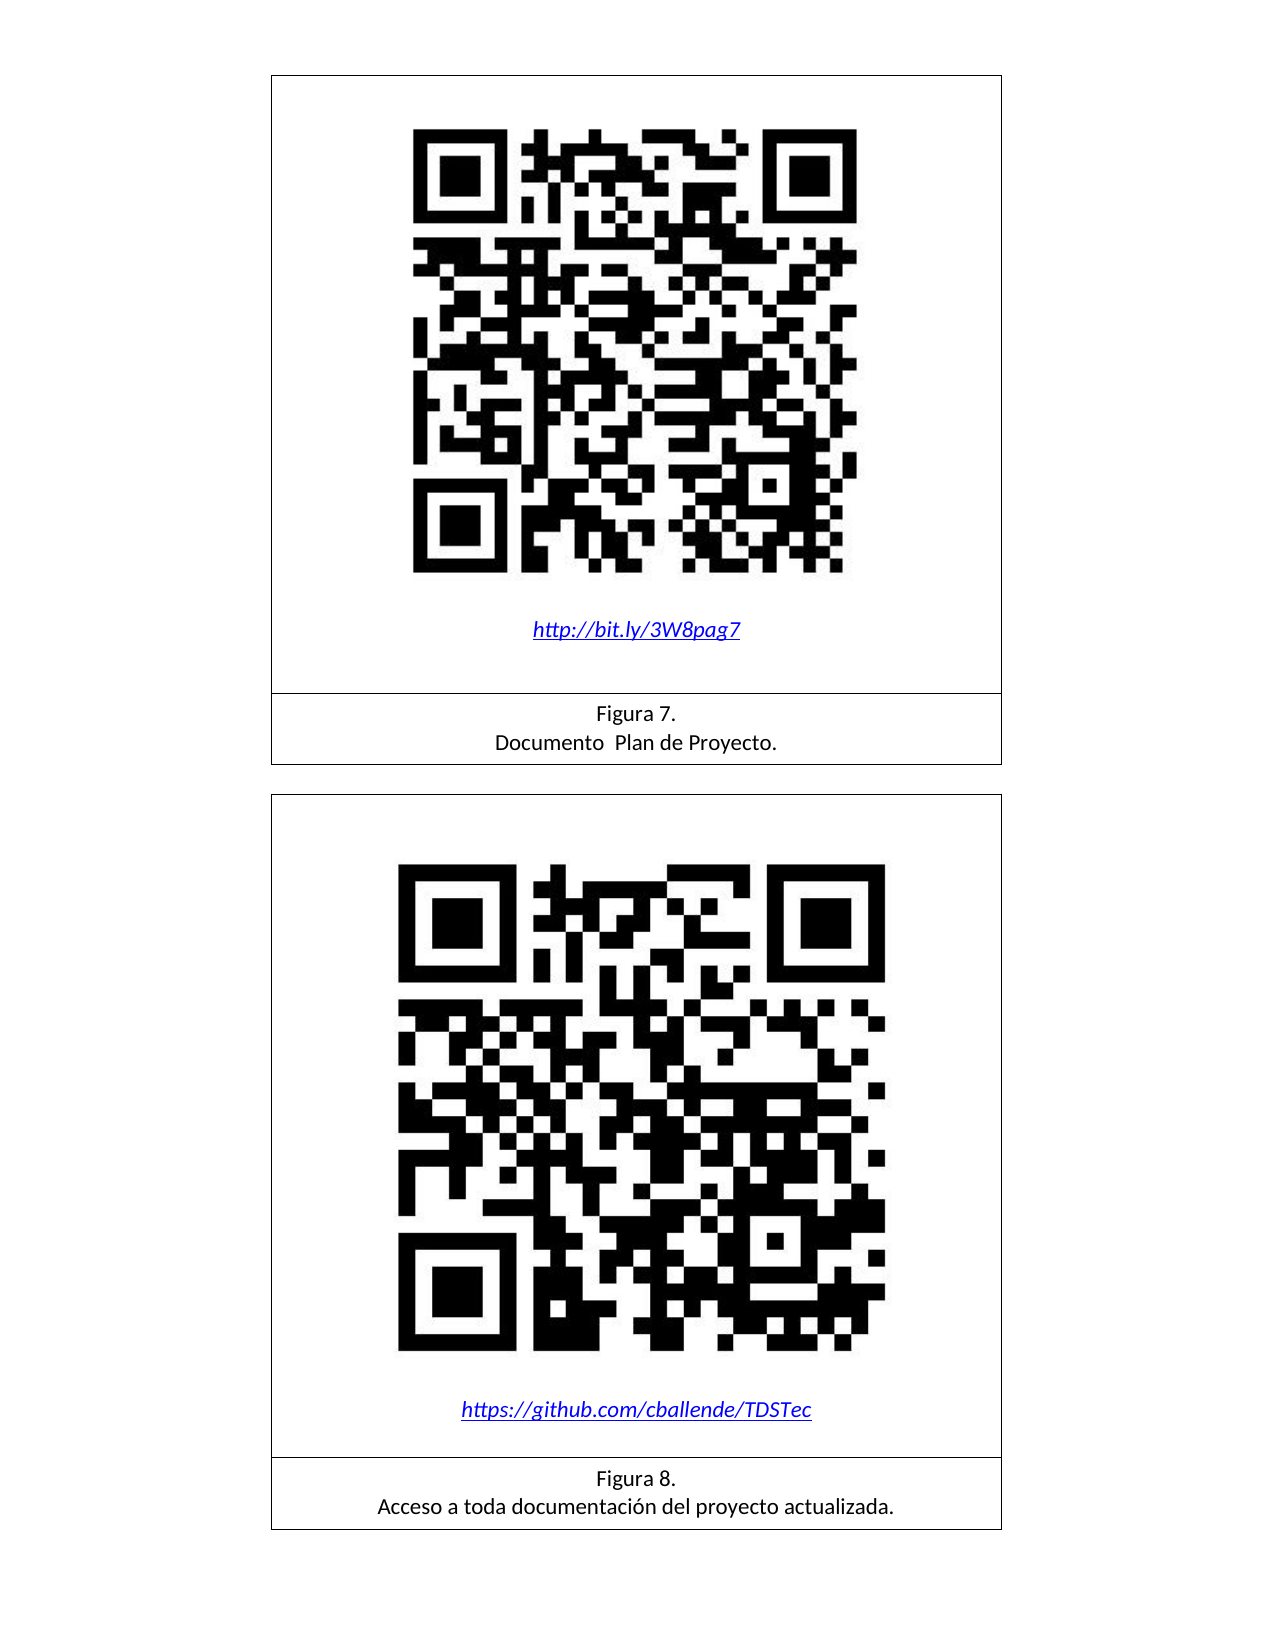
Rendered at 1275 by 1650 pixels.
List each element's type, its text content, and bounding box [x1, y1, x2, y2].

table_header https://github.com/cballende/TDSTec [272, 795, 1001, 1457]
picture [383, 849, 902, 1368]
table_cell Figura 7. Documento Plan de Proyecto. [272, 694, 1001, 764]
table_header http://bit.ly/3W8pag7 [272, 76, 1001, 693]
picture [401, 117, 871, 587]
table_cell Figura 8. Acceso a toda documentación del proyecto actualizada. [272, 1458, 1001, 1529]
